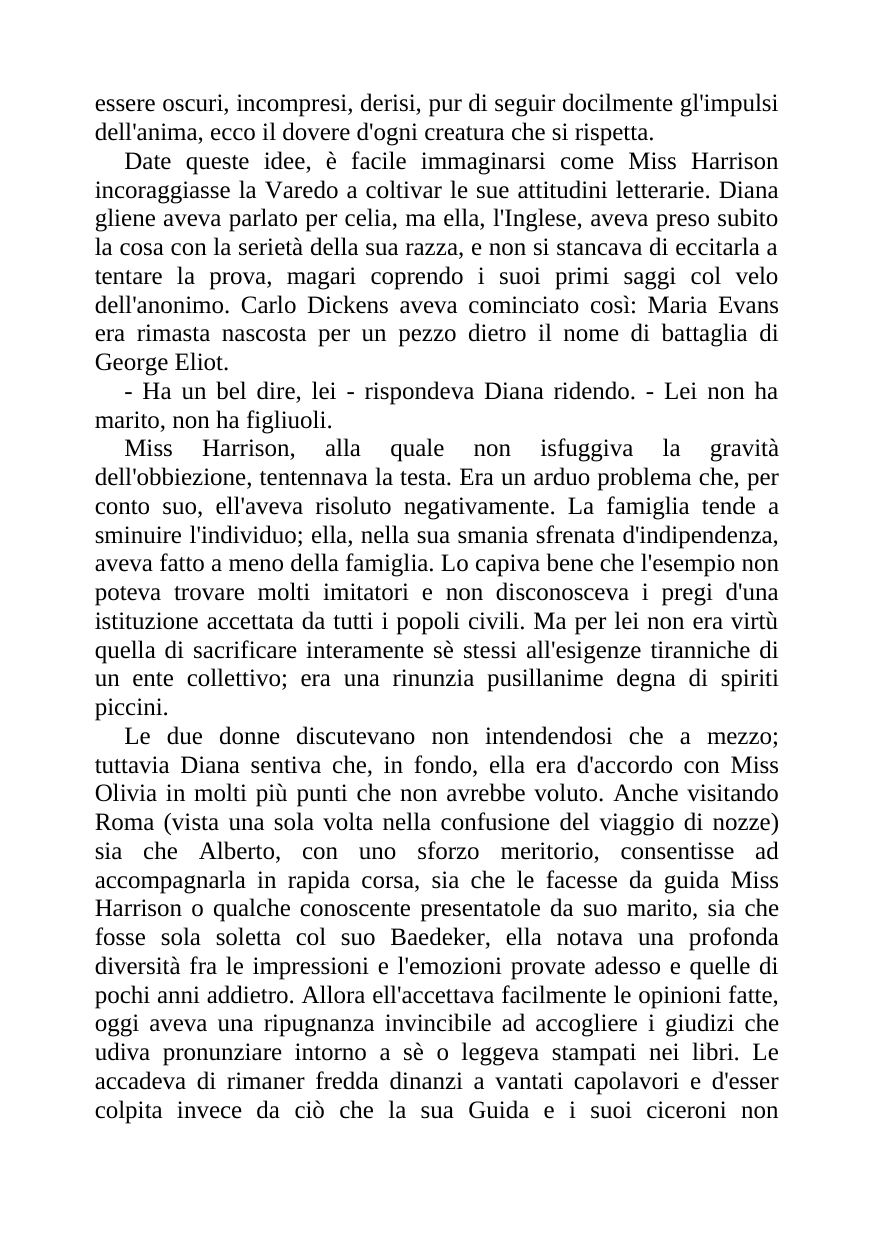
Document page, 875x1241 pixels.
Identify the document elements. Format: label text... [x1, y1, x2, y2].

text essere oscuri, incompresi, derisi, pur di seguir docilmente gl'impulsi dell'anima, ecco il dovere d'ogni creatura che si rispetta. [94, 88, 779, 146]
text Miss Harrison, alla quale non isfuggiva la gravità dell'obbiezione, tentennava la testa. Era un arduo problema che, per conto suo, ell'aveva risoluto negativamente. La famiglia tende a sminuire l'individuo; ella, nella sua smania sfrenata d'indipendenza, aveva fatto a meno della famiglia. Lo capiva bene che l'esempio non poteva trovare molti imitatori e non disconosceva i pregi d'una istituzione accettata da tutti i popoli civili. Ma per lei non era virtù quella di sacrificare interamente sè stessi all'esigenze tiranniche di un ente collettivo; era una rinunzia pusillanime degna di spiriti piccini. [94, 433, 779, 721]
text Le due donne discutevano non intendendosi che a mezzo; tuttavia Diana sentiva che, in fondo, ella era d'accordo con Miss Olivia in molti più punti che non avrebbe voluto. Anche visitando Roma (vista una sola volta nella confusione del viaggio di nozze) sia che Alberto, con uno sforzo meritorio, consentisse ad accompagnarla in rapida corsa, sia che le facesse da guida Miss Harrison o qualche conoscente presentatole da suo marito, sia che fosse sola soletta col suo Baedeker, ella notava una profonda diversità fra le impressioni e l'emozioni provate adesso e quelle di pochi anni addietro. Allora ell'accettava facilmente le opinioni fatte, oggi aveva una ripugnanza invincibile ad accogliere i giudizi che udiva pronunziare intorno a sè o leggeva stampati nei libri. Le accadeva di rimaner fredda dinanzi a vantati capolavori e d'esser colpita invece da ciò che la sua Guida e i suoi ciceroni non [94, 721, 779, 1123]
text Date queste idee, è facile immaginarsi come Miss Harrison incoraggiasse la Varedo a coltivar le sue attitudini letterarie. Diana gliene aveva parlato per celia, ma ella, l'Inglese, aveva preso subito la cosa con la serietà della sua razza, e non si stancava di eccitarla a tentare la prova, magari coprendo i suoi primi saggi col velo dell'anonimo. Carlo Dickens aveva cominciato così: Maria Evans era rimasta nascosta per un pezzo dietro il nome di battaglia di George Eliot. [94, 146, 779, 376]
text - Ha un bel dire, lei - rispondeva Diana ridendo. - Lei non ha marito, non ha figliuoli. [94, 376, 779, 433]
